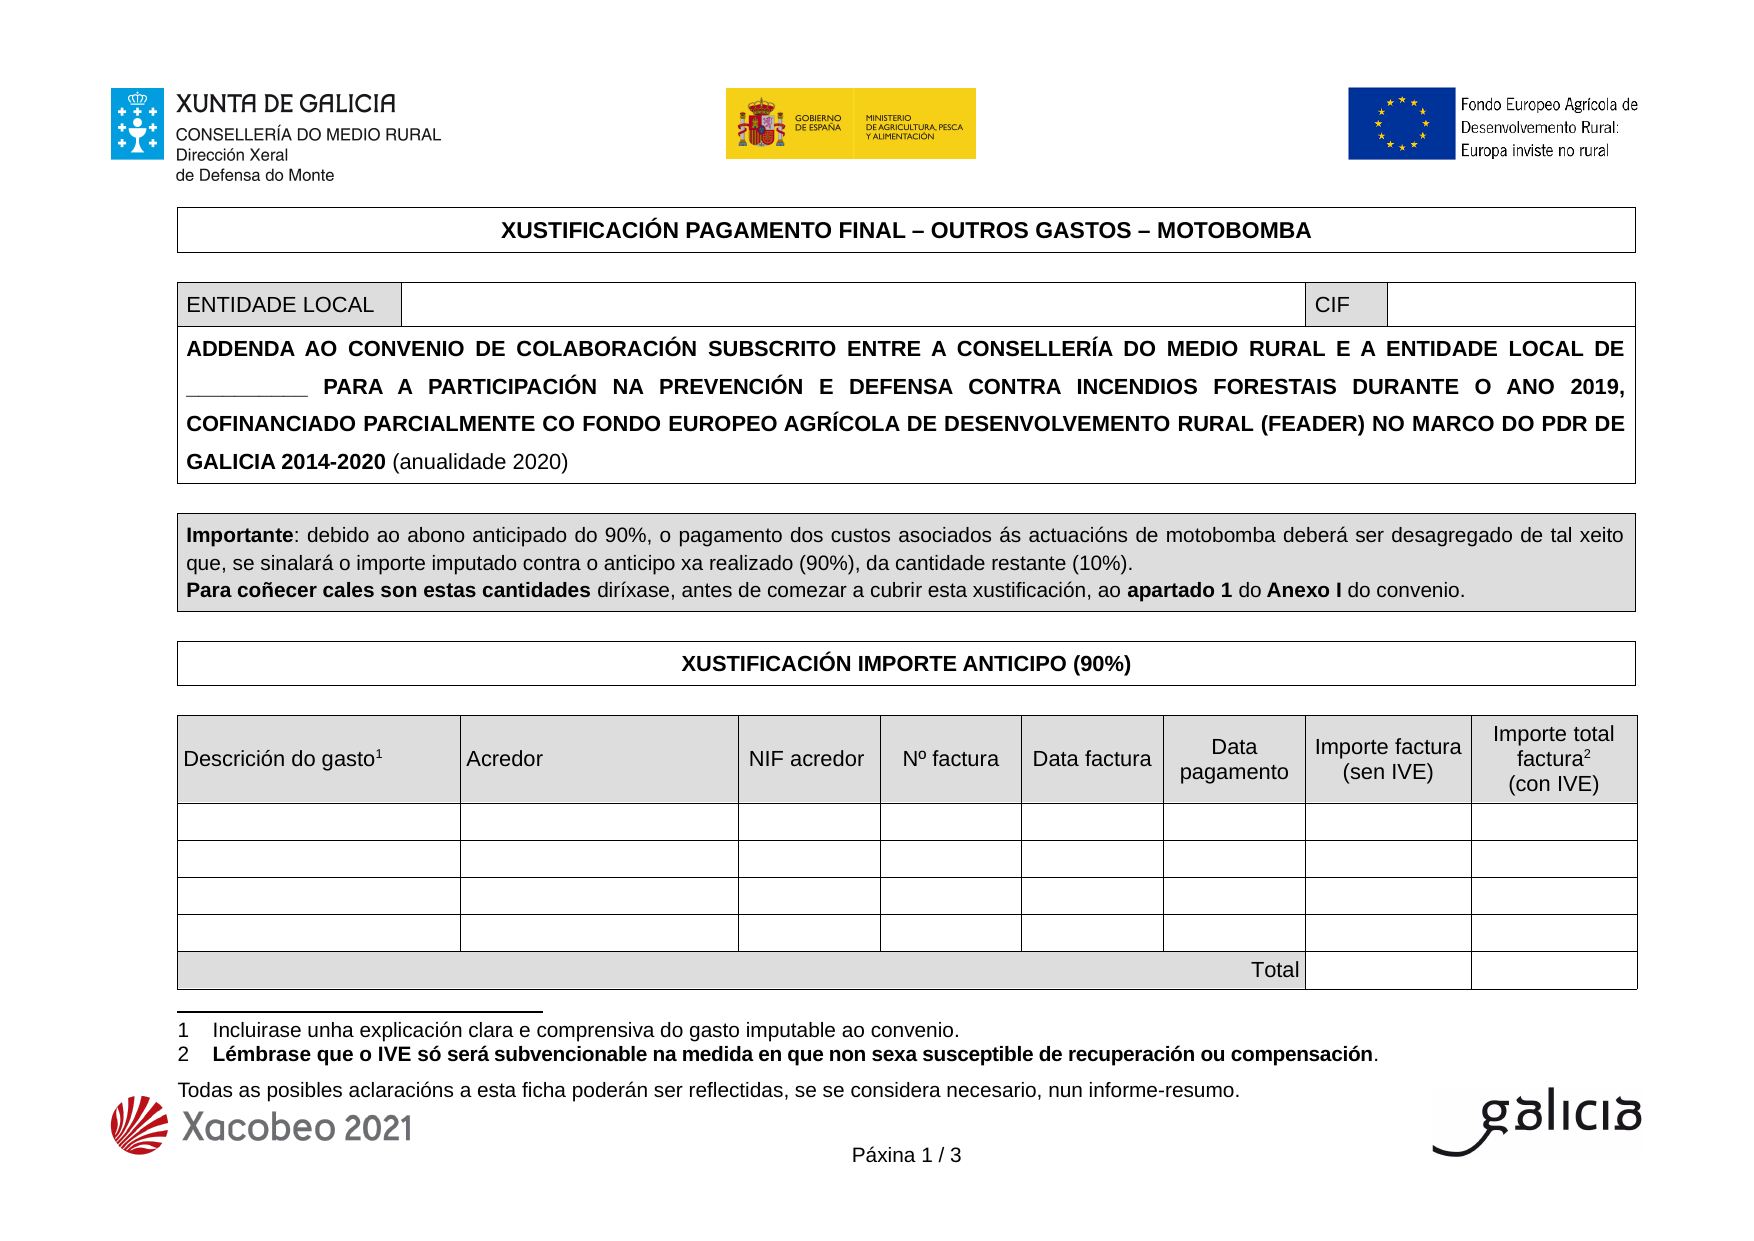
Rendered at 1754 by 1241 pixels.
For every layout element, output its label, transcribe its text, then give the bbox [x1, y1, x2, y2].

picture [1348, 87, 1638, 160]
picture [1431, 1086, 1642, 1158]
table_cell Total [178, 952, 1305, 988]
table_header XUSTIFICACIÓN PAGAMENTO FINAL – OUTROS GASTOS – MOTOBOMBA [178, 208, 1635, 252]
table_header Importante: debido ao abono anticipado do 90%, o pagamento dos custos asociados ás actuacións de motobomba deberá ser desagregado de tal xeito que, se sinalará o importe imputado contra o anticipo xa realizado (90%), da cantidade restante (10%). Para coñecer cales son estas cantidades diríxase, antes de comezar a cubrir esta xustificación, ao apartado 1 do Anexo I do convenio. [178, 514, 1635, 611]
table_cell [461, 841, 738, 877]
table_cell [1022, 804, 1163, 840]
table_cell [739, 878, 880, 914]
table_cell [1472, 878, 1637, 914]
table_header Acredor [461, 716, 738, 802]
table_cell [461, 878, 738, 914]
table_header Importe factura (sen IVE) [1306, 716, 1471, 802]
table_cell [461, 804, 738, 840]
table_header [402, 283, 1305, 326]
table_cell [1306, 804, 1471, 840]
table_cell [881, 915, 1021, 951]
table_cell ADDENDA AO CONVENIO DE COLABORACIÓN SUBSCRITO ENTRE A CONSELLERÍA DO MEDIO RURAL E A ENTIDADE LOCAL DE __________ PARA A PARTICIPACIÓN NA PREVENCIÓN E DEFENSA CONTRA INCENDIOS FORESTAIS DURANTE O ANO 2019, COFINANCIADO PARCIALMENTE CO FONDO EUROPEO AGRÍCOLA DE DESENVOLVEMENTO RURAL (FEADER) NO MARCO DO PDR DE GALICIA 2014-2020 (anualidade 2020) [178, 327, 1635, 483]
picture [111, 88, 441, 181]
table_cell [1022, 878, 1163, 914]
picture [134, 108, 141, 115]
table_cell [739, 915, 880, 951]
table_cell [178, 915, 460, 951]
table_cell [739, 804, 880, 840]
table_header Descrición do gasto [178, 716, 460, 802]
table_cell [1472, 804, 1637, 840]
table_cell [178, 804, 460, 840]
table_cell [178, 878, 460, 914]
table_cell [881, 804, 1021, 840]
table_cell [881, 878, 1021, 914]
table_cell [1164, 804, 1305, 840]
table_cell [461, 915, 738, 951]
table_cell [1164, 841, 1305, 877]
table_header XUSTIFICACIÓN IMPORTE ANTICIPO (90%) [178, 642, 1635, 685]
table_cell [1306, 878, 1471, 914]
table_cell [1472, 952, 1637, 988]
table_cell [1472, 841, 1637, 877]
table_cell [1164, 878, 1305, 914]
table_header Importe total factura (con IVE) [1472, 716, 1637, 802]
table_header Nº factura [881, 716, 1021, 802]
picture [150, 108, 156, 115]
table_cell [881, 841, 1021, 877]
table_cell [1164, 915, 1305, 951]
picture [129, 129, 146, 152]
table_cell [739, 841, 880, 877]
table_header Data pagamento [1164, 716, 1305, 802]
table_cell [1022, 915, 1163, 951]
picture [119, 124, 125, 131]
picture [119, 108, 125, 115]
table_cell [178, 841, 460, 877]
table_header ENTIDADE LOCAL [178, 283, 401, 326]
table_cell [1306, 952, 1471, 988]
table_cell [1306, 915, 1471, 951]
table_header [1388, 283, 1635, 326]
picture [726, 88, 976, 159]
picture [150, 124, 156, 131]
table_header CIF [1306, 283, 1387, 326]
table_cell [1022, 841, 1163, 877]
table_cell [1306, 841, 1471, 877]
table_cell [1472, 915, 1637, 951]
table_header Data factura [1022, 716, 1163, 802]
picture [134, 119, 141, 126]
table_header NIF acredor [739, 716, 880, 802]
